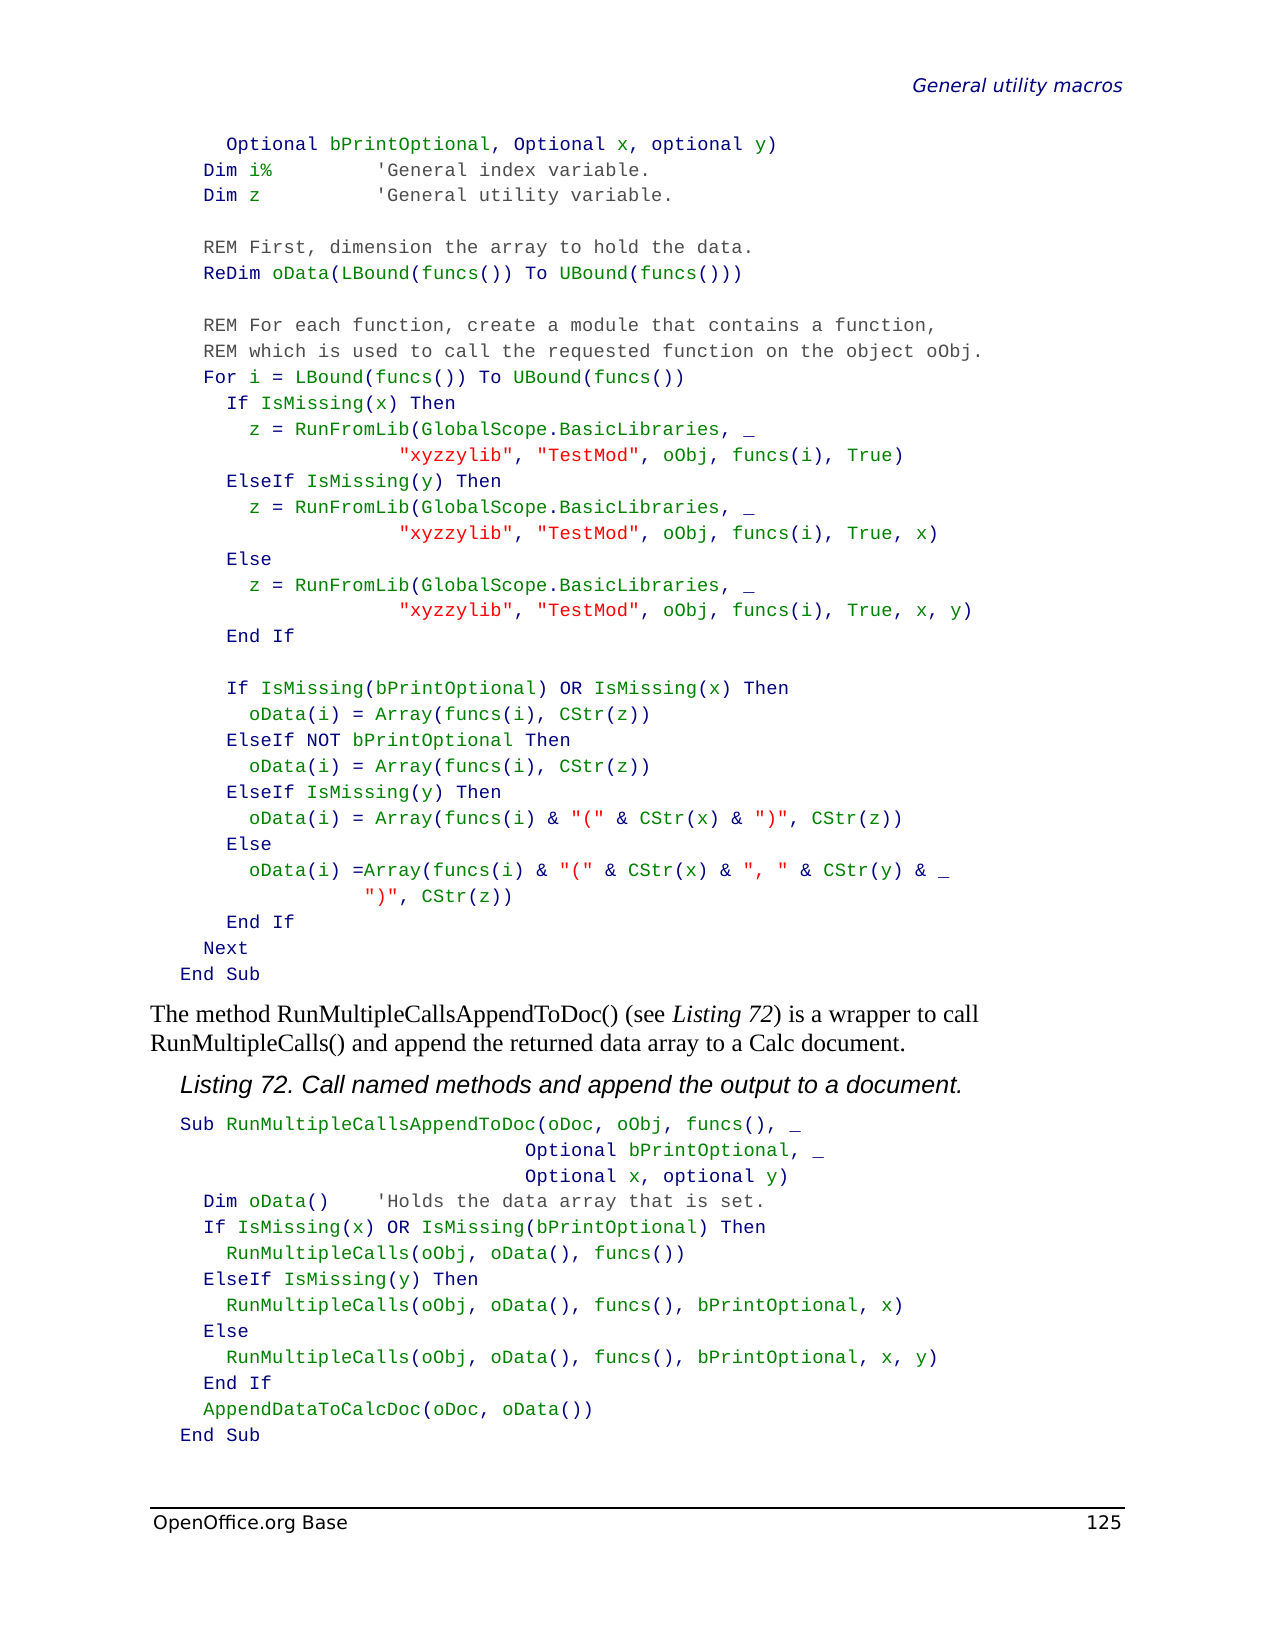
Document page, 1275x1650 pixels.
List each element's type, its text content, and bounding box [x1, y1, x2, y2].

text RunMultipleCalls(oObj, oData(), funcs(), bPrintOptional, x, y) [180, 1347, 1125, 1369]
text Dim z 'General utility variable. [180, 186, 1125, 207]
text End Sub [180, 1425, 1125, 1447]
text End If [180, 1373, 1125, 1395]
text If IsMissing(x) OR IsMissing(bPrintOptional) Then [180, 1218, 1125, 1239]
text RunMultipleCalls(oObj, oData(), funcs(), bPrintOptional, x) [180, 1296, 1125, 1317]
text RunMultipleCalls(oObj, oData(), funcs()) [180, 1244, 1125, 1265]
text z = RunFromLib(GlobalScope.BasicLibraries, _ [180, 419, 1125, 441]
text oData(i) = Array(funcs(i), CStr(z)) [180, 704, 1125, 726]
text Else [180, 834, 1125, 856]
text The method RunMultipleCallsAppendToDoc() (see Listing 72) is a wrapper to call RunMultipleCalls() and append the returned data array to a Calc document. [150, 1000, 1125, 1056]
text ElseIf NOT bPrintOptional Then [180, 731, 1125, 752]
text oData(i) = Array(funcs(i) & "(" & CStr(x) & ")", CStr(z)) [180, 808, 1125, 830]
text z = RunFromLib(GlobalScope.BasicLibraries, _ [180, 497, 1125, 518]
text Next [180, 938, 1125, 959]
text Else [180, 1322, 1125, 1343]
list Listing 72. Call named methods and append the output to a document. [180, 1071, 1125, 1099]
text Optional x, optional y) [180, 1166, 1125, 1187]
text "xyzzylib", "TestMod", oObj, funcs(i), True, x, y) [180, 601, 1125, 622]
text REM For each function, create a module that contains a function, [180, 316, 1125, 337]
text Optional bPrintOptional, Optional x, optional y) [180, 134, 1125, 155]
text End If [180, 627, 1125, 648]
text If IsMissing(bPrintOptional) OR IsMissing(x) Then [180, 679, 1125, 700]
text "xyzzylib", "TestMod", oObj, funcs(i), True, x) [180, 523, 1125, 544]
text Dim i% 'General index variable. [180, 160, 1125, 181]
text End Sub [180, 964, 1125, 985]
text Optional bPrintOptional, _ [180, 1140, 1125, 1161]
text Dim oData() 'Holds the data array that is set. [180, 1192, 1125, 1213]
text oData(i) = Array(funcs(i), CStr(z)) [180, 756, 1125, 778]
text z = RunFromLib(GlobalScope.BasicLibraries, _ [180, 575, 1125, 596]
text If IsMissing(x) Then [180, 393, 1125, 415]
text ")", CStr(z)) [180, 886, 1125, 908]
text ElseIf IsMissing(y) Then [180, 471, 1125, 493]
text Sub RunMultipleCallsAppendToDoc(oDoc, oObj, funcs(), _ [180, 1114, 1125, 1136]
text REM First, dimension the array to hold the data. [180, 238, 1125, 259]
text End If [180, 912, 1125, 933]
text Else [180, 549, 1125, 570]
text ElseIf IsMissing(y) Then [180, 1270, 1125, 1291]
text oData(i) =Array(funcs(i) & "(" & CStr(x) & ", " & CStr(y) & _ [180, 860, 1125, 882]
text "xyzzylib", "TestMod", oObj, funcs(i), True) [180, 445, 1125, 467]
text For i = LBound(funcs()) To UBound(funcs()) [180, 367, 1125, 389]
text AppendDataToCalcDoc(oDoc, oData()) [180, 1399, 1125, 1421]
text REM which is used to call the requested function on the object oObj. [180, 341, 1125, 363]
text ReDim oData(LBound(funcs()) To UBound(funcs())) [180, 264, 1125, 285]
text ElseIf IsMissing(y) Then [180, 782, 1125, 804]
